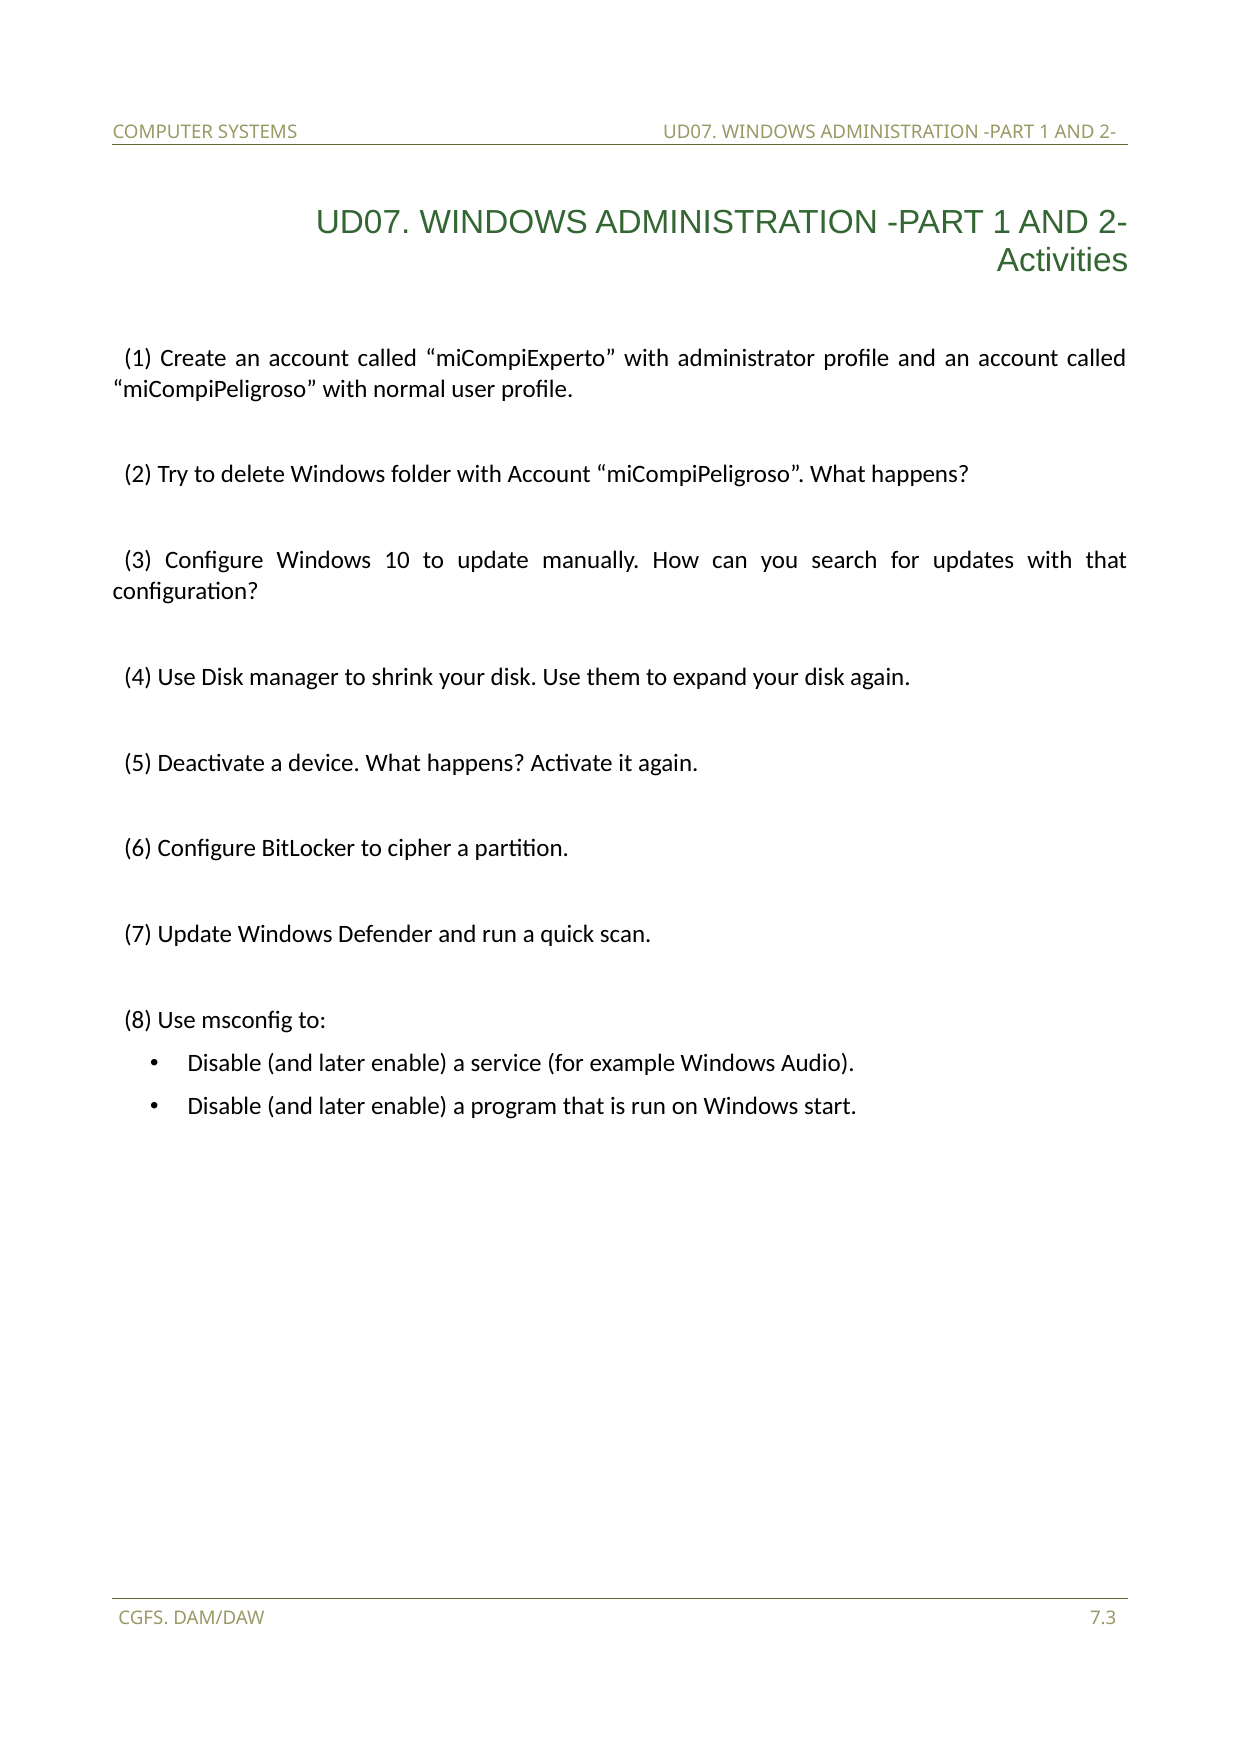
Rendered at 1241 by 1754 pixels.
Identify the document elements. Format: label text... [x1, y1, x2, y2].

text (4) Use Disk manager to shrink your disk. Use them to expand your disk again. [112, 661, 1128, 691]
text (7) Update Windows Defender and run a quick scan. [112, 918, 1128, 949]
text Activities [112, 240, 1128, 279]
list Disable (and later enable) a program that is run on Windows start. [150, 1090, 1128, 1121]
text (5) Deactivate a device. What happens? Activate it again. [112, 747, 1128, 777]
list Disable (and later enable) a service (for example Windows Audio). [150, 1047, 1128, 1078]
text (2) Try to delete Windows folder with Account “miCompiPeligroso”. What happens? [112, 459, 1128, 489]
text (1) Create an account called “miCompiExperto” with administrator profile and an account called “miCompiPeligroso” with normal user profile. [112, 342, 1128, 403]
text (6) Configure BitLocker to cipher a partition. [112, 832, 1128, 863]
text (3) Configure Windows 10 to update manually. How can you search for updates with that configuration? [112, 544, 1128, 606]
text UD07. Windows Administration -Part 1 and 2- [112, 202, 1128, 240]
text (8) Use msconfig to: [112, 1004, 1128, 1035]
